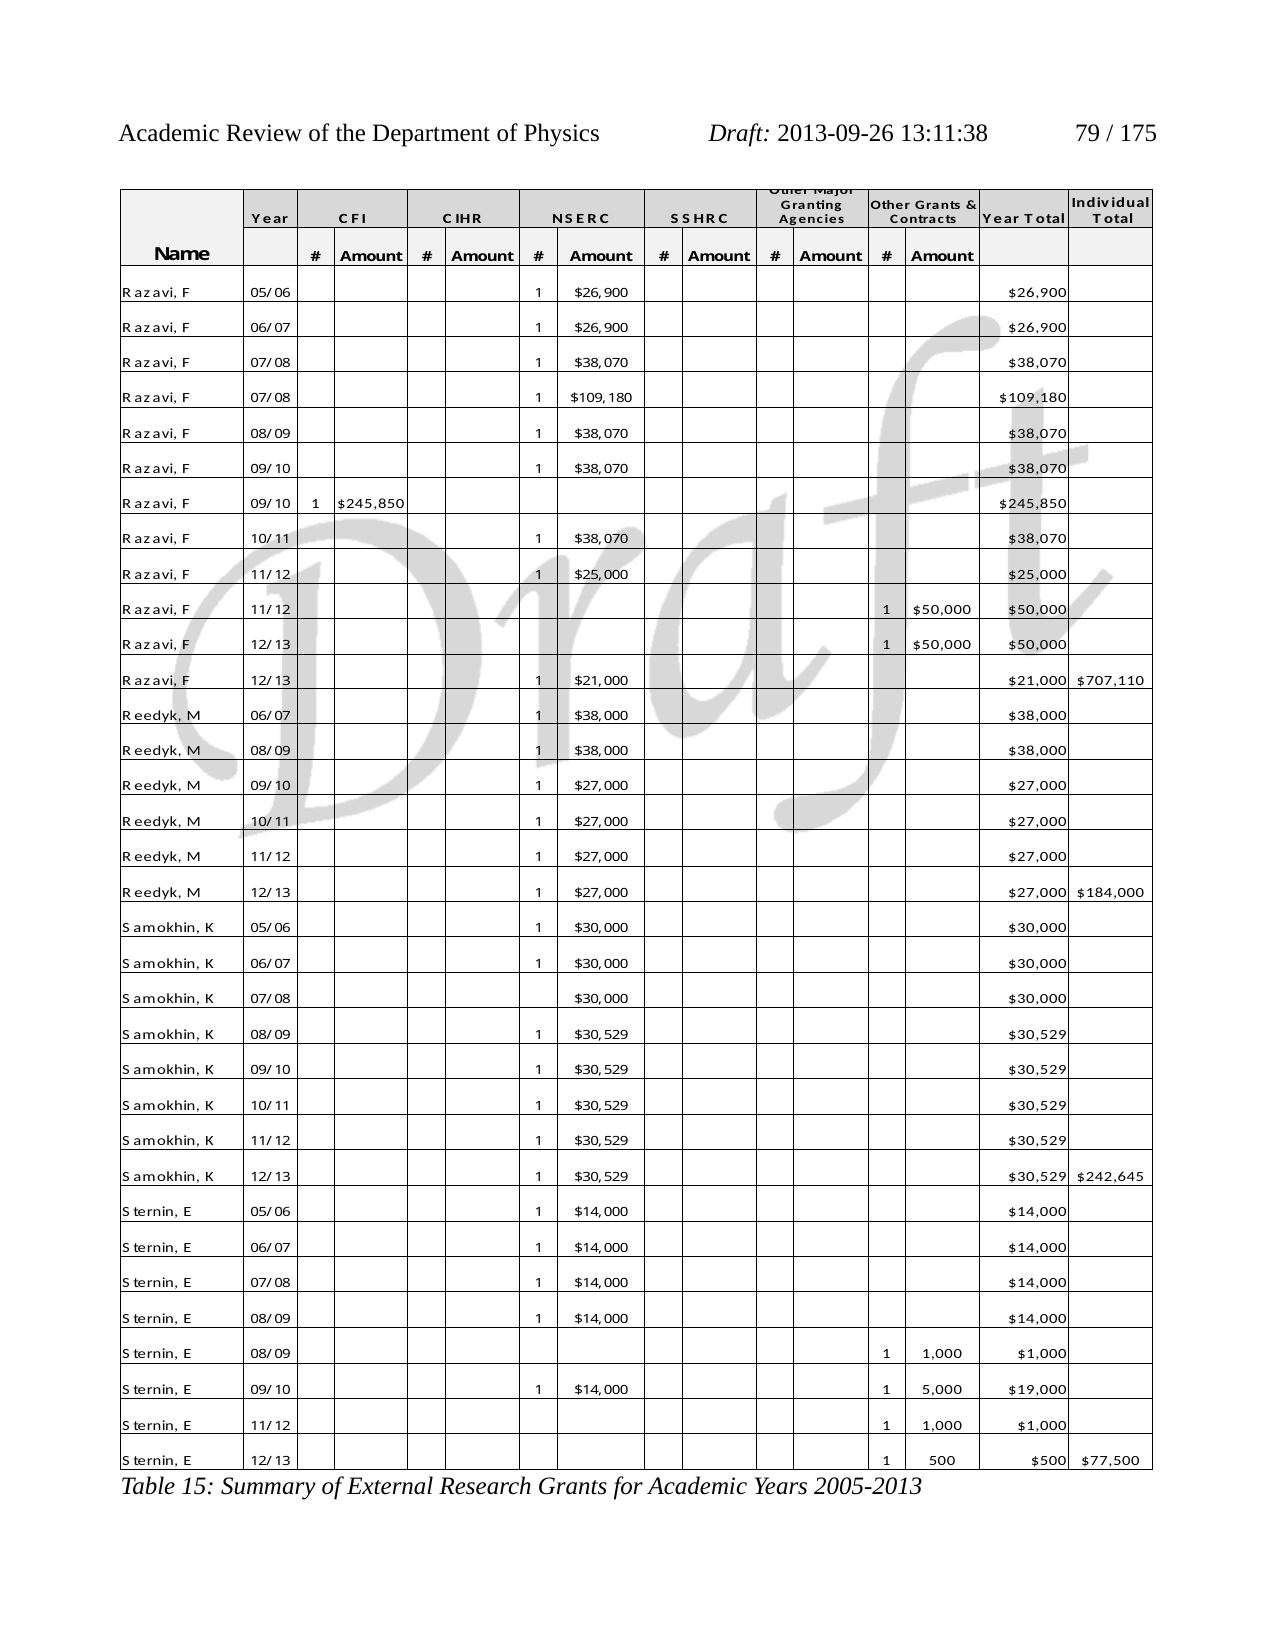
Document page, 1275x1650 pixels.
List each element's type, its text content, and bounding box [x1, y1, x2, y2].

picture [118, 118, 1157, 1532]
text Table 15: Summary of External Research Grants for Academic Years 2005-2013 [120, 189, 1155, 1499]
